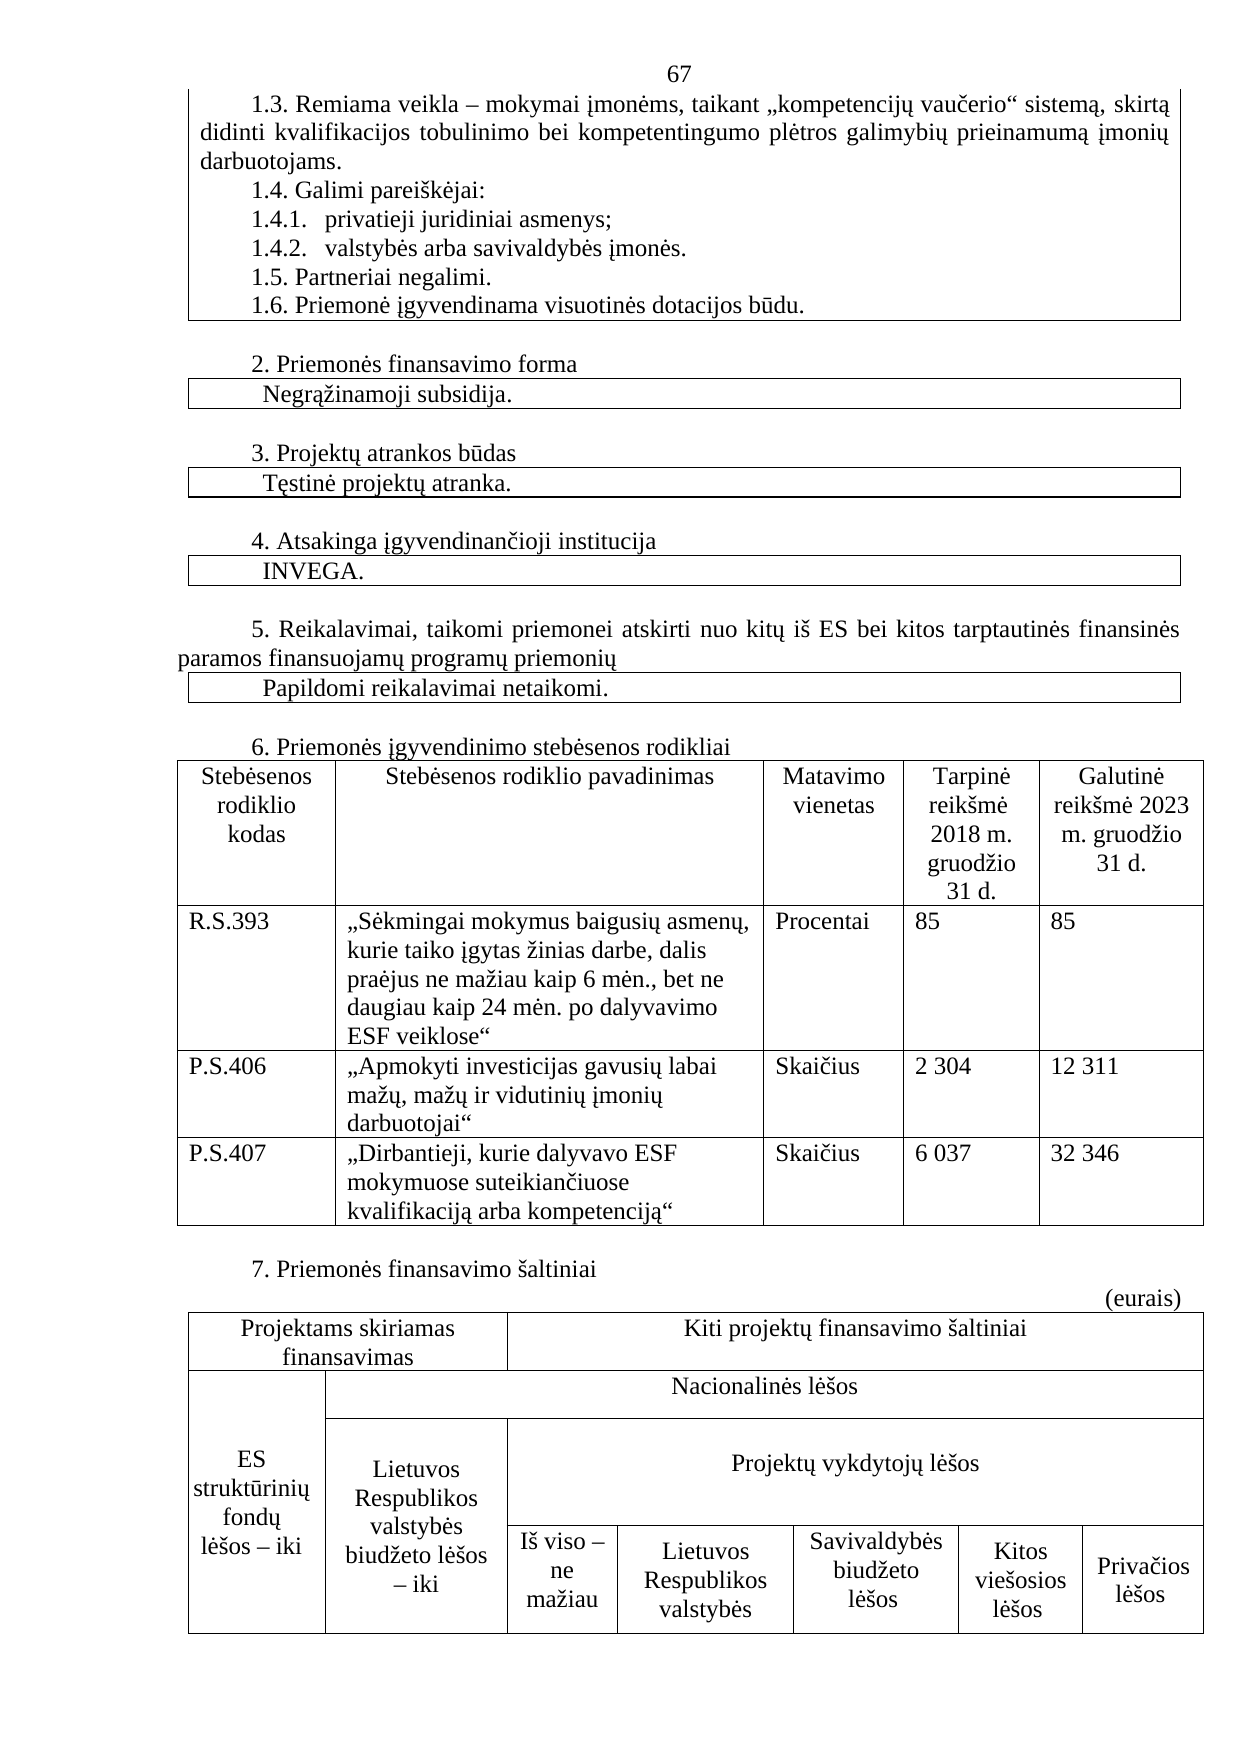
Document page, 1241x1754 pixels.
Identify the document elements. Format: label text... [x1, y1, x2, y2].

table_cell ES struktūrinių fondų lėšos – iki [189, 1371, 325, 1633]
table_cell Skaičius [764, 1051, 903, 1137]
text (eurais) [177, 1283, 1181, 1312]
table_header Stebėsenos rodiklio kodas [178, 761, 335, 905]
table_header Galutinė reikšmė 2023 m. gruodžio 31 d. [1040, 761, 1203, 905]
table_cell 32 346 [1040, 1138, 1203, 1224]
table_header Negrąžinamoji subsidija. [189, 379, 1180, 408]
table_cell Kitos viešosios lėšos [959, 1526, 1082, 1633]
table_header Projektams skiriamas finansavimas [189, 1313, 507, 1370]
text 7. Priemonės finansavimo šaltiniai [251, 1254, 1181, 1283]
text 3. Projektų atrankos būdas [177, 438, 1181, 467]
table_cell Lietuvos Respublikos valstybės biudžeto lėšos – iki [326, 1419, 507, 1633]
table_cell 2 304 [904, 1051, 1039, 1137]
table_cell 85 [1040, 906, 1203, 1050]
table_cell 12 311 [1040, 1051, 1203, 1137]
text 5. Reikalavimai, taikomi priemonei atskirti nuo kitų iš ES bei kitos tarptautinės finansinės paramos finansuojamų programų priemonių [177, 614, 1181, 672]
table_cell 85 [904, 906, 1039, 1050]
table_header Tęstinė projektų atranka. [189, 468, 1180, 496]
table_cell Projektų vykdytojų lėšos [508, 1419, 1203, 1525]
table_cell Lietuvos Respublikos valstybės [618, 1526, 793, 1633]
table_header Stebėsenos rodiklio pavadinimas [336, 761, 763, 905]
table_cell P.S.407 [178, 1138, 335, 1224]
table_cell Skaičius [764, 1138, 903, 1224]
table_header Matavimo vienetas [764, 761, 903, 905]
text 4. Atsakinga įgyvendinančioji institucija [177, 526, 1181, 555]
table_cell 1.4. Galimi pareiškėjai: 1.4.1. privatieji juridiniai asmenys; 1.4.2. valstybės arba savivaldybės įmonės. 1.5. Partneriai negalimi. 1.6. Priemonė įgyvendinama visuotinės dotacijos būdu. [189, 175, 1180, 320]
table_cell R.S.393 [178, 906, 335, 1050]
table_cell 1.3. Remiama veikla – mokymai įmonėms, taikant „kompetencijų vaučerio“ sistemą, skirtą didinti kvalifikacijos tobulinimo bei kompetentingumo plėtros galimybių prieinamumą įmonių darbuotojams. [189, 89, 1180, 175]
table_cell „Dirbantieji, kurie dalyvavo ESF mokymuose suteikiančiuose kvalifikaciją arba kompetenciją“ [336, 1138, 763, 1224]
table_cell Savivaldybės biudžeto lėšos [794, 1526, 958, 1633]
table_cell P.S.406 [178, 1051, 335, 1137]
text 6. Priemonės įgyvendinimo stebėsenos rodikliai [177, 732, 1181, 760]
table_header Kiti projektų finansavimo šaltiniai [508, 1313, 1203, 1370]
table_cell Privačios lėšos [1083, 1526, 1203, 1633]
table_cell Procentai [764, 906, 903, 1050]
table_header Tarpinė reikšmė 2018 m. gruodžio 31 d. [904, 761, 1039, 905]
table_cell 6 037 [904, 1138, 1039, 1224]
table_header INVEGA. [189, 556, 1180, 585]
table_header Papildomi reikalavimai netaikomi. [189, 673, 1180, 702]
table_cell Nacionalinės lėšos [326, 1371, 1203, 1418]
text 2. Priemonės finansavimo forma [244, 349, 1181, 378]
table_cell „Apmokyti investicijas gavusių labai mažų, mažų ir vidutinių įmonių darbuotojai“ [336, 1051, 763, 1137]
table_cell „Sėkmingai mokymus baigusių asmenų, kurie taiko įgytas žinias darbe, dalis praėjus ne mažiau kaip 6 mėn., bet ne daugiau kaip 24 mėn. po dalyvavimo ESF veiklose“ [336, 906, 763, 1050]
table_cell Iš viso – ne mažiau [508, 1526, 617, 1633]
